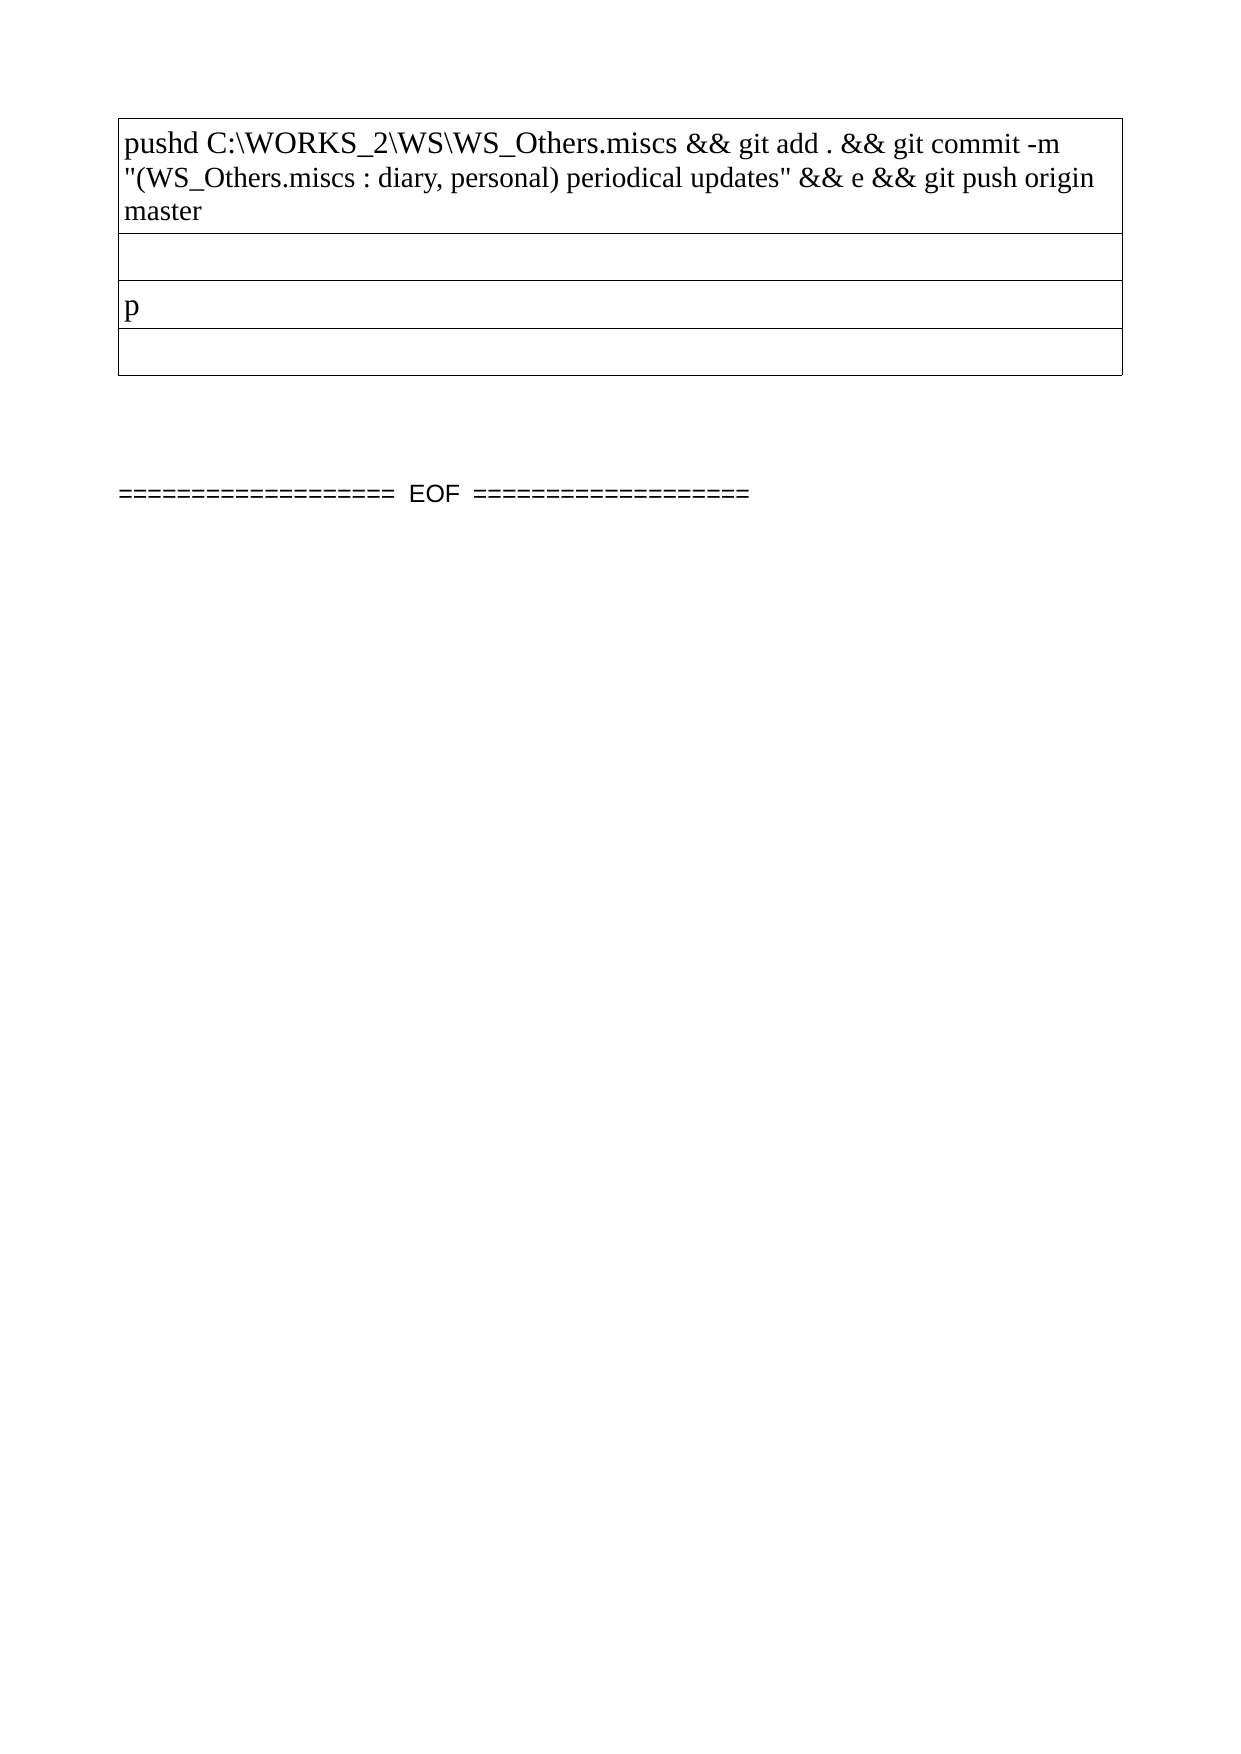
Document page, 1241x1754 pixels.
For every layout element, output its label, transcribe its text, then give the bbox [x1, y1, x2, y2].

table_cell [119, 329, 1122, 375]
text =================== EOF =================== [118, 479, 1122, 507]
table_header pushd C:\WORKS_2\WS\WS_Others.miscs && git add . && git commit -m "(WS_Others.miscs : diary, personal) periodical updates" && e && git push origin master [119, 119, 1122, 233]
table_cell p [119, 281, 1122, 328]
table_cell [119, 234, 1122, 280]
